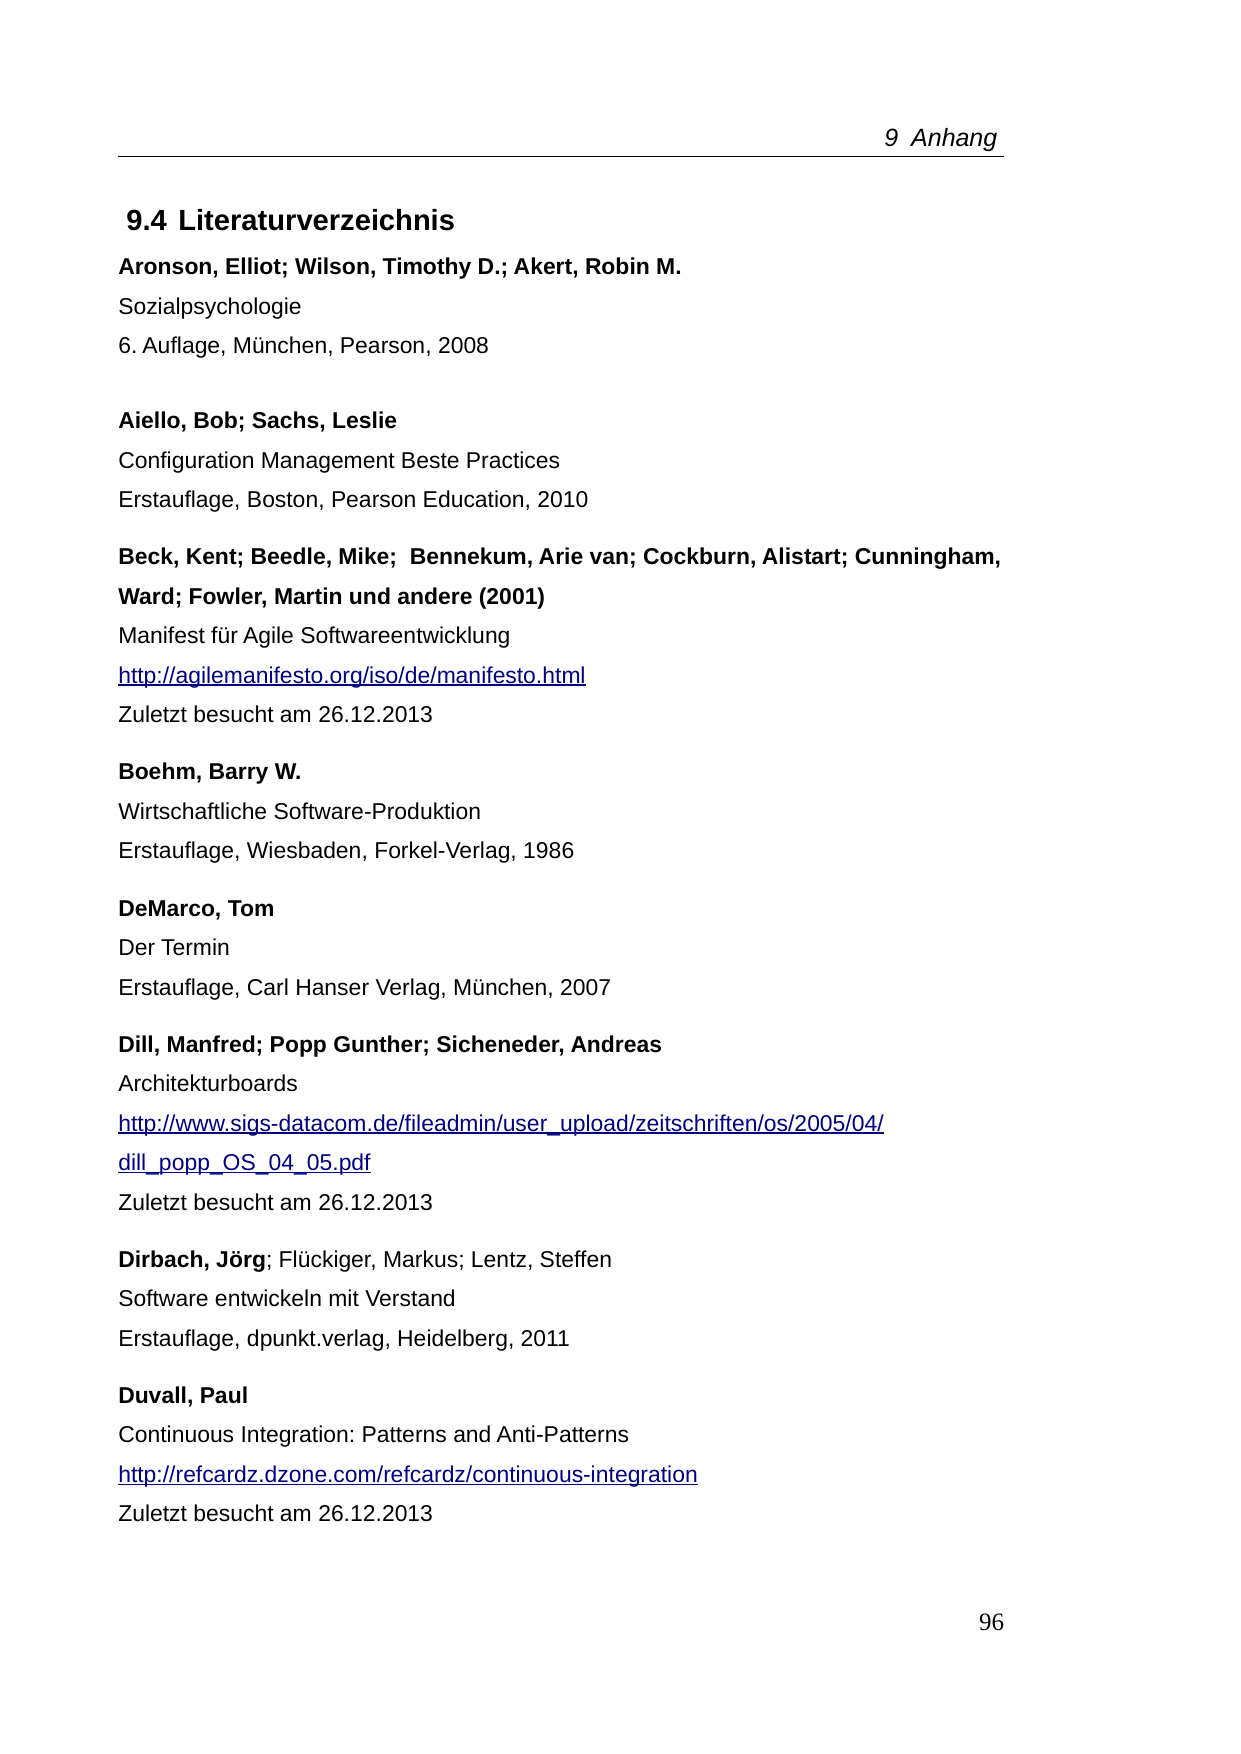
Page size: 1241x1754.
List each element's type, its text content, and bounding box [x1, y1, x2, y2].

text Aronson, Elliot; Wilson, Timothy D.; Akert, Robin M. Sozialpsychologie 6. Auflage, München, Pearson, 2008 [118, 253, 1004, 358]
text Beck, Kent; Beedle, Mike; Bennekum, Arie van; Cockburn, Alistart; Cunningham, Ward; Fowler, Martin und andere (2001) Manifest für Agile Softwareentwicklung http://agilemanifesto.org/iso/de/manifesto.html Zuletzt besucht am 26.12.2013 [118, 543, 1004, 727]
text DeMarco, Tom Der Termin Erstauflage, Carl Hanser Verlag, München, 2007 [118, 894, 1004, 1000]
subtitle Literaturverzeichnis [118, 203, 1004, 236]
text Duvall, Paul Continuous Integration: Patterns and Anti-Patterns http://refcardz.dzone.com/refcardz/continuous-integration Zuletzt besucht am 26.12.2013 [118, 1382, 1004, 1527]
text Aiello, Bob; Sachs, Leslie Configuration Management Beste Practices Erstauflage, Boston, Pearson Education, 2010 [118, 407, 1004, 512]
text Boehm, Barry W. Wirtschaftliche Software-Produktion Erstauflage, Wiesbaden, Forkel-Verlag, 1986 [118, 758, 1004, 864]
text Dill, Manfred; Popp Gunther; Sicheneder, Andreas Architekturboards http://www.sigs-datacom.de/fileadmin/user_upload/zeitschriften/os/2005/04/dill_popp_OS_04_05.pdf Zuletzt besucht am 26.12.2013 [118, 1031, 1004, 1215]
text Dirbach, Jörg; Flückiger, Markus; Lentz, Steffen Software entwickeln mit Verstand Erstauflage, dpunkt.verlag, Heidelberg, 2011 [118, 1246, 1004, 1351]
